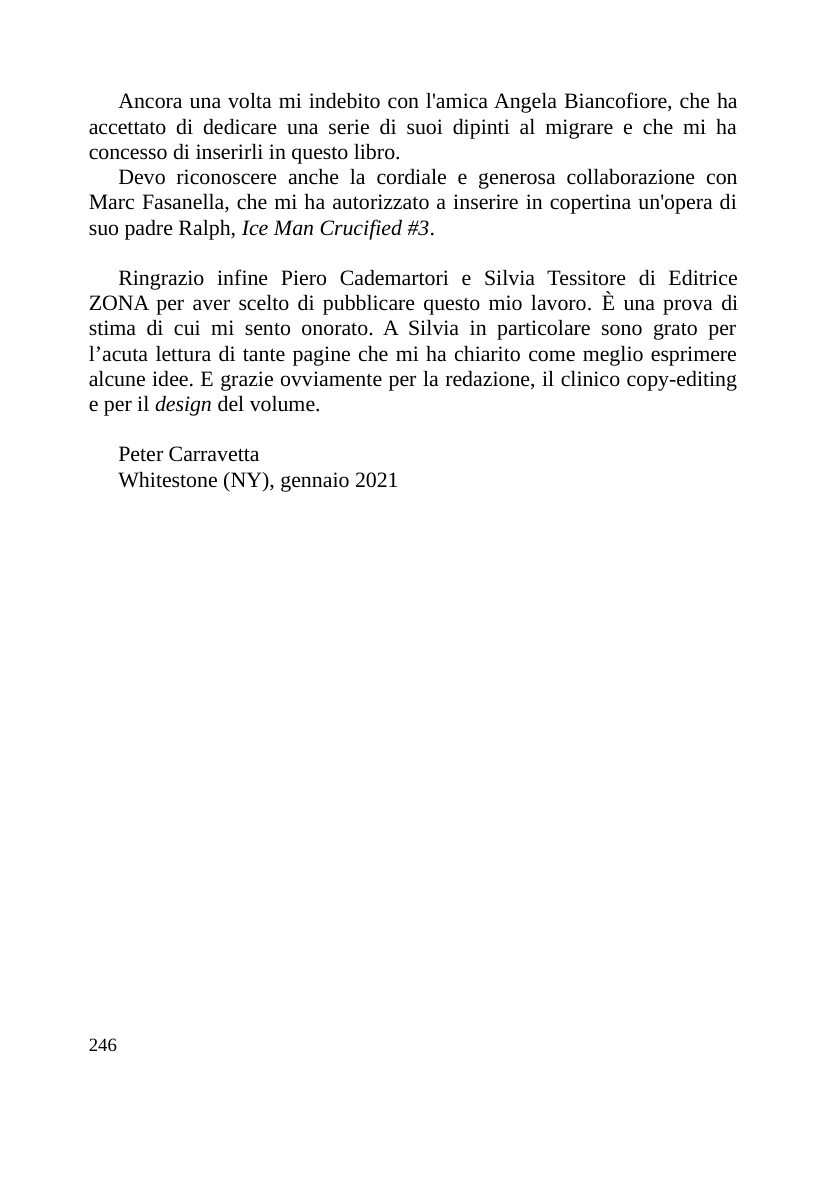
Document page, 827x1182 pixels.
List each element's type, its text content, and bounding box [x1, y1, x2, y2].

text Ringrazio infine Piero Cademartori e Silvia Tessitore di Editrice ZONA per aver scelto di pubblicare questo mio lavoro. è una prova di stima di cui mi sento onorato. A Silvia in particolare sono grato per l’acuta lettura di tante pagine che mi ha chiarito come meglio esprimere alcune idee. E grazie ovviamente per la redazione, il clinico copy-editing e per il design del volume. [88, 265, 738, 416]
text Peter Carravetta [88, 441, 738, 467]
text Devo riconoscere anche la cordiale e generosa collaborazione con Marc Fasanella, che mi ha autorizzato a inserire in copertina un'opera di suo padre Ralph, Ice Man Crucified #3. [88, 164, 738, 240]
text Ancora una volta mi indebito con l'amica Angela Biancofiore, che ha accettato di dedicare una serie di suoi dipinti al migrare e che mi ha concesso di inserirli in questo libro. [88, 88, 738, 164]
text Whitestone (NY), gennaio 2021 [88, 467, 738, 492]
